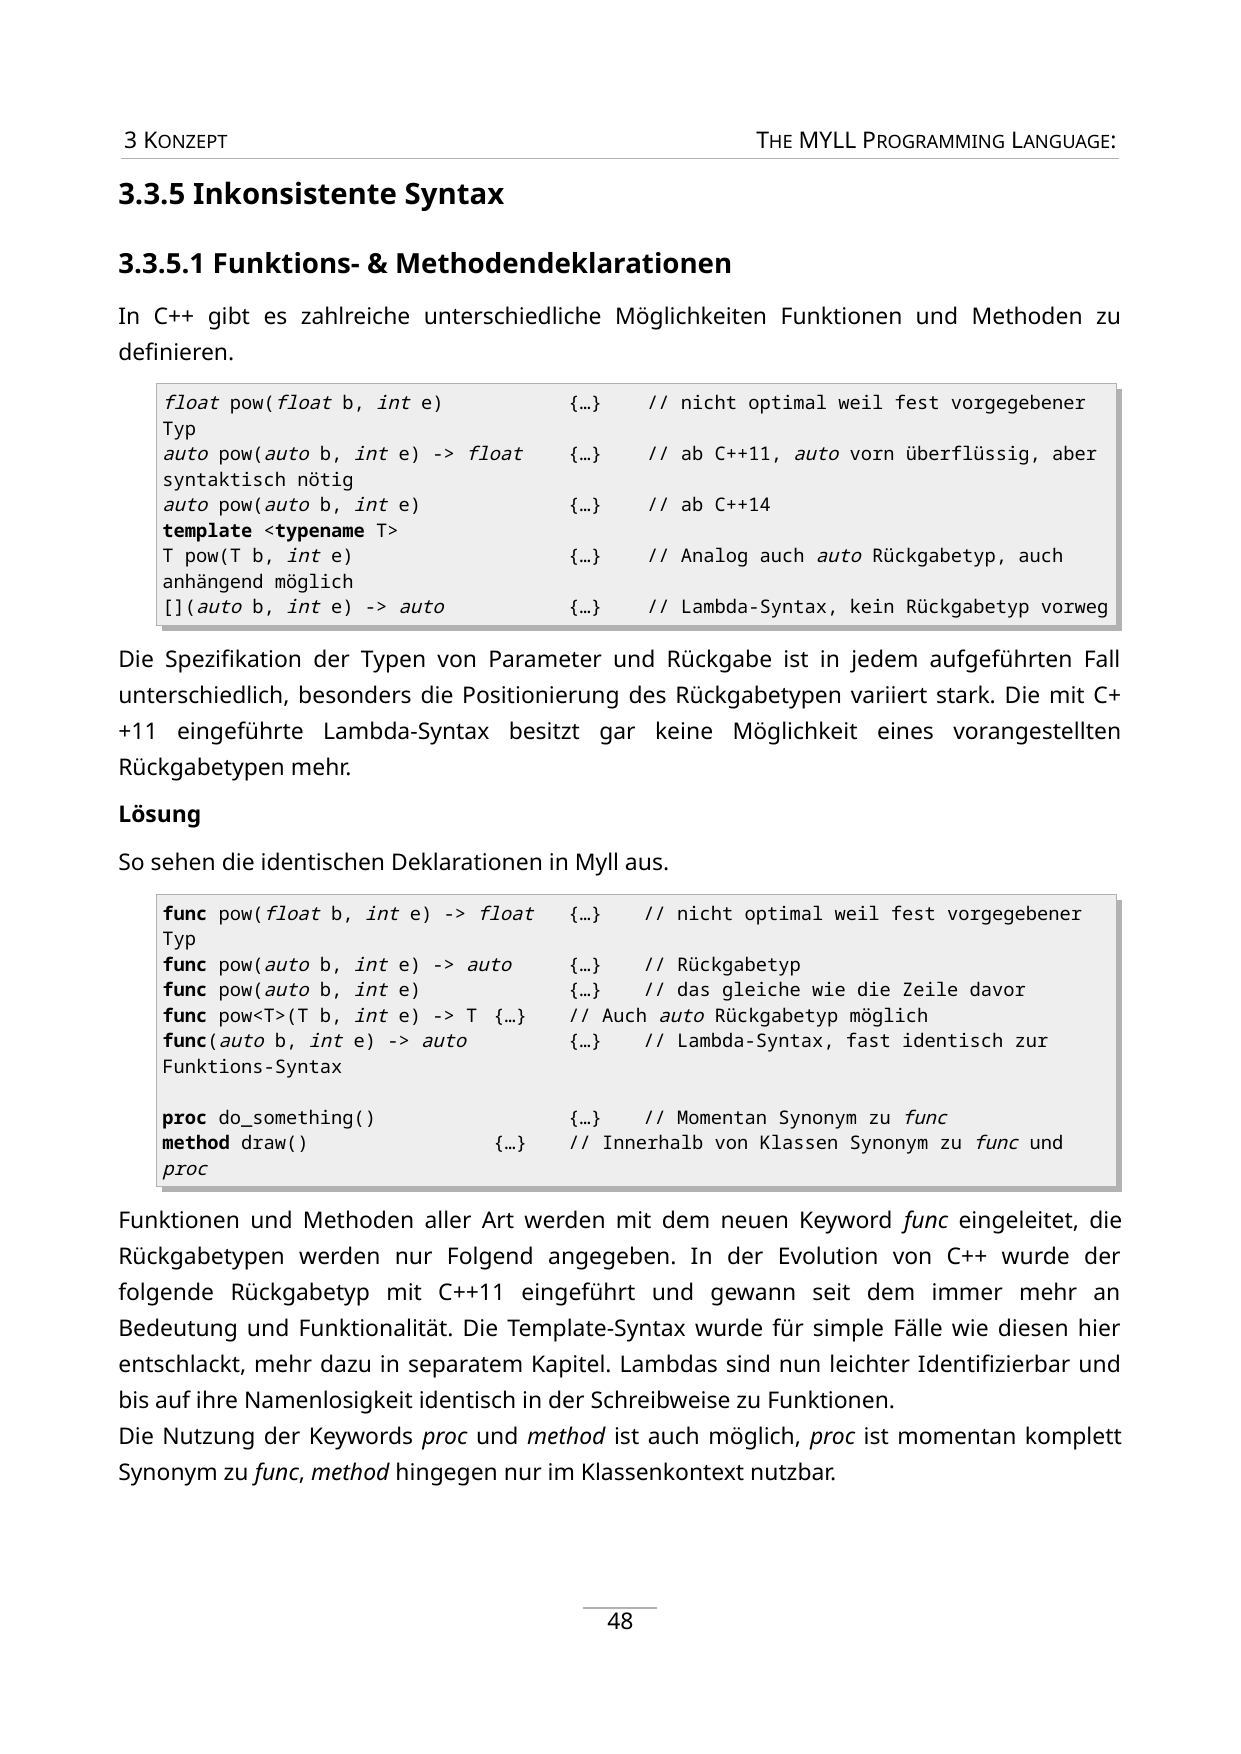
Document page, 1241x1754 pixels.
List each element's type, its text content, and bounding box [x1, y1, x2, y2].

text float pow(float b, int e) {…} // nicht optimal weil fest vorgegebener Typ auto pow(auto b, int e) -> float {…} // ab C++11, auto vorn überflüssig, aber syntaktisch nötig auto pow(auto b, int e) {…} // ab C++14 template <typename T> T pow(T b, int e) {…} // Analog auch auto Rückgabetyp, auch anhängend möglich [](auto b, int e) -> auto {…} // Lambda-Syntax, kein Rückgabetyp vorweg [157, 384, 1116, 625]
text Die Nutzung der Keywords proc und method ist auch möglich, proc ist momentan komplett Synonym zu func, method hingegen nur im Klassenkontext nutzbar. [118, 1420, 1122, 1487]
text Funktionen und Methoden aller Art werden mit dem neuen Keyword func eingeleitet, die Rückgabetypen werden nur Folgend angegeben. In der Evolution von C++ wurde der folgende Rückgabetyp mit C++11 eingeführt und gewann seit dem immer mehr an Bedeutung und Funktionalität. Die Template-Syntax wurde für simple Fälle wie diesen hier entschlackt, mehr dazu in separatem Kapitel. Lambdas sind nun leichter Identifizierbar und bis auf ihre Namenlosigkeit identisch in der Schreibweise zu Funktionen. [118, 1204, 1122, 1415]
subtitle Inkonsistente Syntax [118, 173, 1122, 213]
text func pow(float b, int e) -> float {…} // nicht optimal weil fest vorgegebener Typ func pow(auto b, int e) -> auto {…} // Rückgabetyp func pow(auto b, int e) {…} // das gleiche wie die Zeile davor func pow<T>(T b, int e) -> T {…} // Auch auto Rückgabetyp möglich func(auto b, int e) -> auto {…} // Lambda-Syntax, fast identisch zur Funktions-Syntax proc do_something() {…} // Momentan Synonym zu func method draw() {…} // Innerhalb von Klassen Synonym zu func und proc [157, 895, 1116, 1186]
subtitle Funktions- & Methodendeklarationen [118, 244, 1122, 282]
text In C++ gibt es zahlreiche unterschiedliche Möglichkeiten Funktionen und Methoden zu definieren. [118, 300, 1122, 367]
text Die Spezifikation der Typen von Parameter und Rückgabe ist in jedem aufgeführten Fall unterschiedlich, besonders die Positionierung des Rückgabetypen variiert stark. Die mit C++11 eingeführte Lambda-Syntax besitzt gar keine Möglichkeit eines vorangestellten Rückgabetypen mehr. [118, 643, 1122, 782]
text Lösung [118, 798, 1122, 829]
text So sehen die identischen Deklarationen in Myll aus. [118, 846, 1122, 877]
